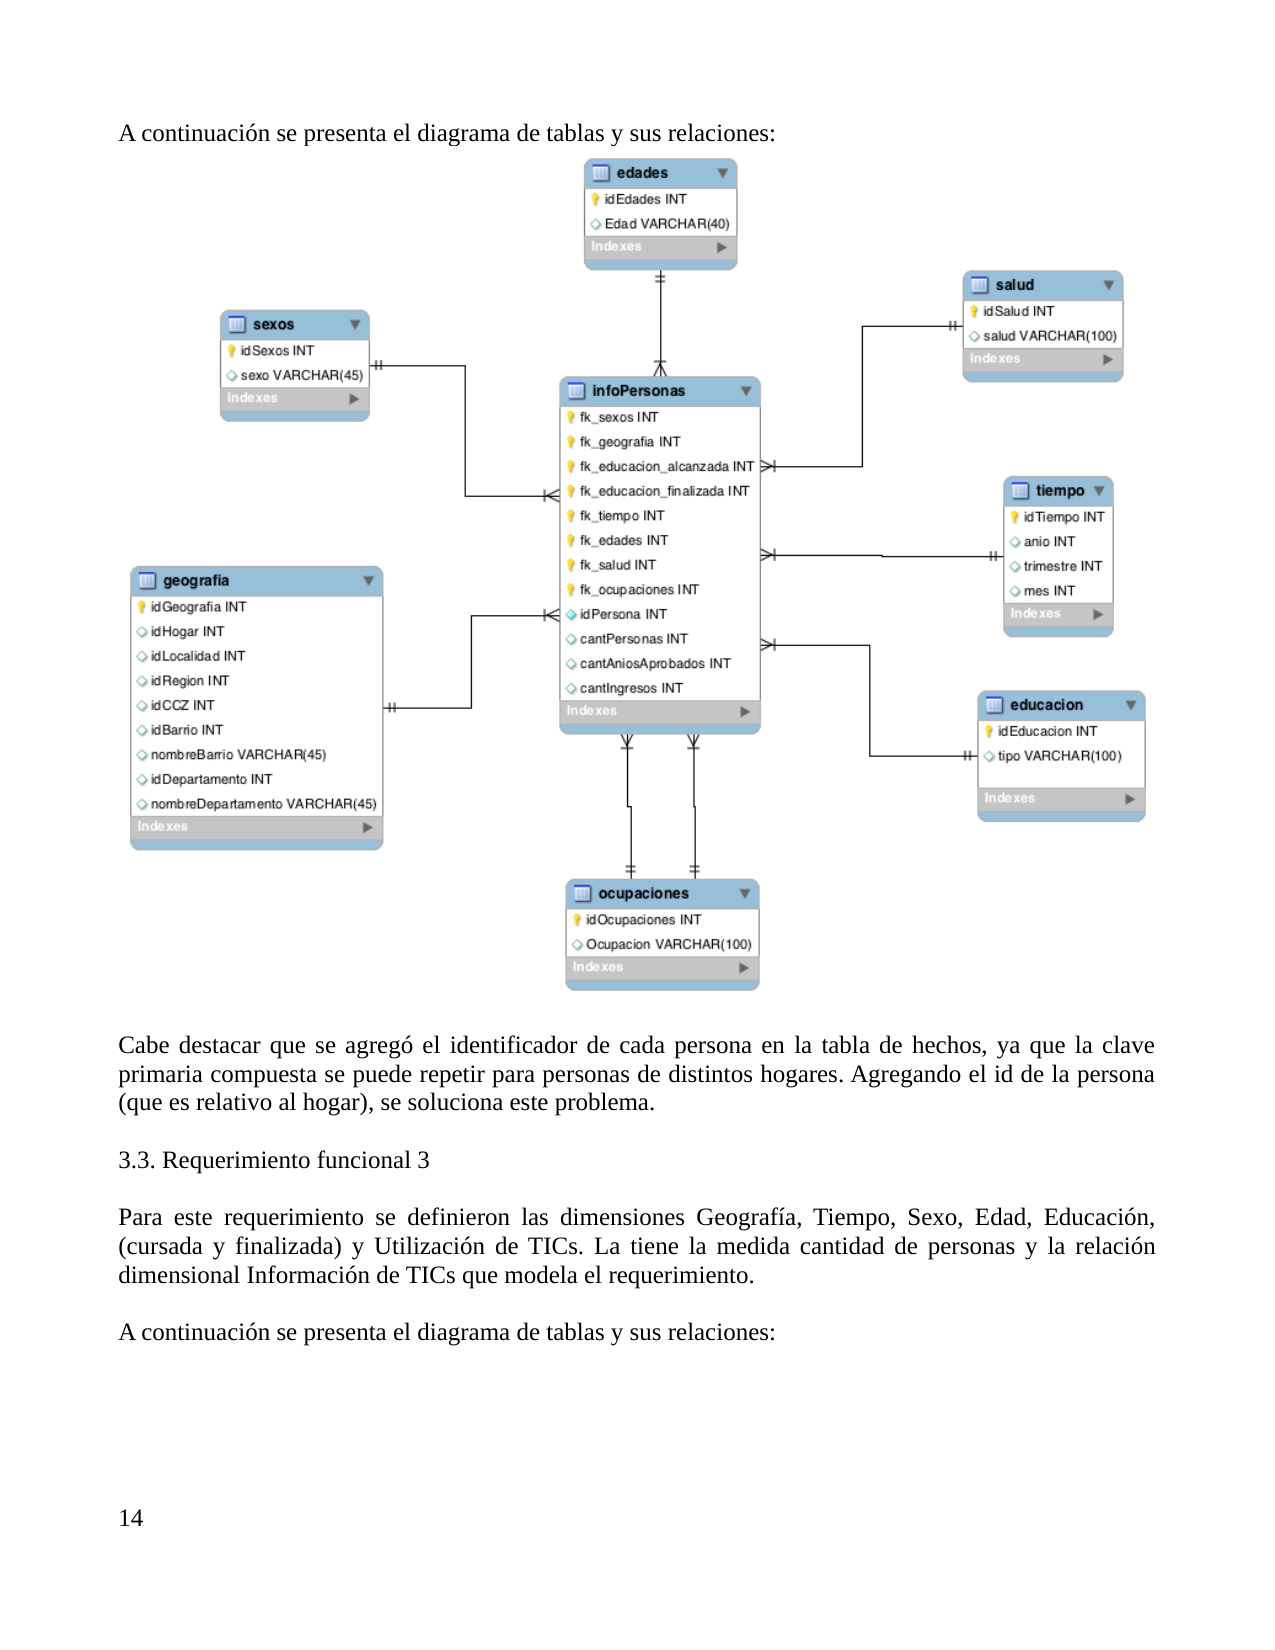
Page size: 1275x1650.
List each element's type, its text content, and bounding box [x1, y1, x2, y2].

text Para este requerimiento se definieron las dimensiones Geografía, Tiempo, Sexo, Edad, Educación, (cursada y finalizada) y Utilización de TICs. La tiene la medida cantidad de personas y la relación dimensional Información de TICs que modela el requerimiento. [118, 1202, 1157, 1289]
text 3.3. Requerimiento funcional 3 [118, 1145, 1157, 1174]
text Cabe destacar que se agregó el identificador de cada persona en la tabla de hechos, ya que la clave primaria compuesta se puede repetir para personas de distintos hogares. Agregando el id de la persona (que es relativo al hogar), se soluciona este problema. [118, 1030, 1157, 1116]
text A continuación se presenta el diagrama de tablas y sus relaciones: [118, 118, 1157, 146]
picture [118, 146, 1157, 1002]
text A continuación se presenta el diagrama de tablas y sus relaciones: [118, 1317, 1157, 1346]
